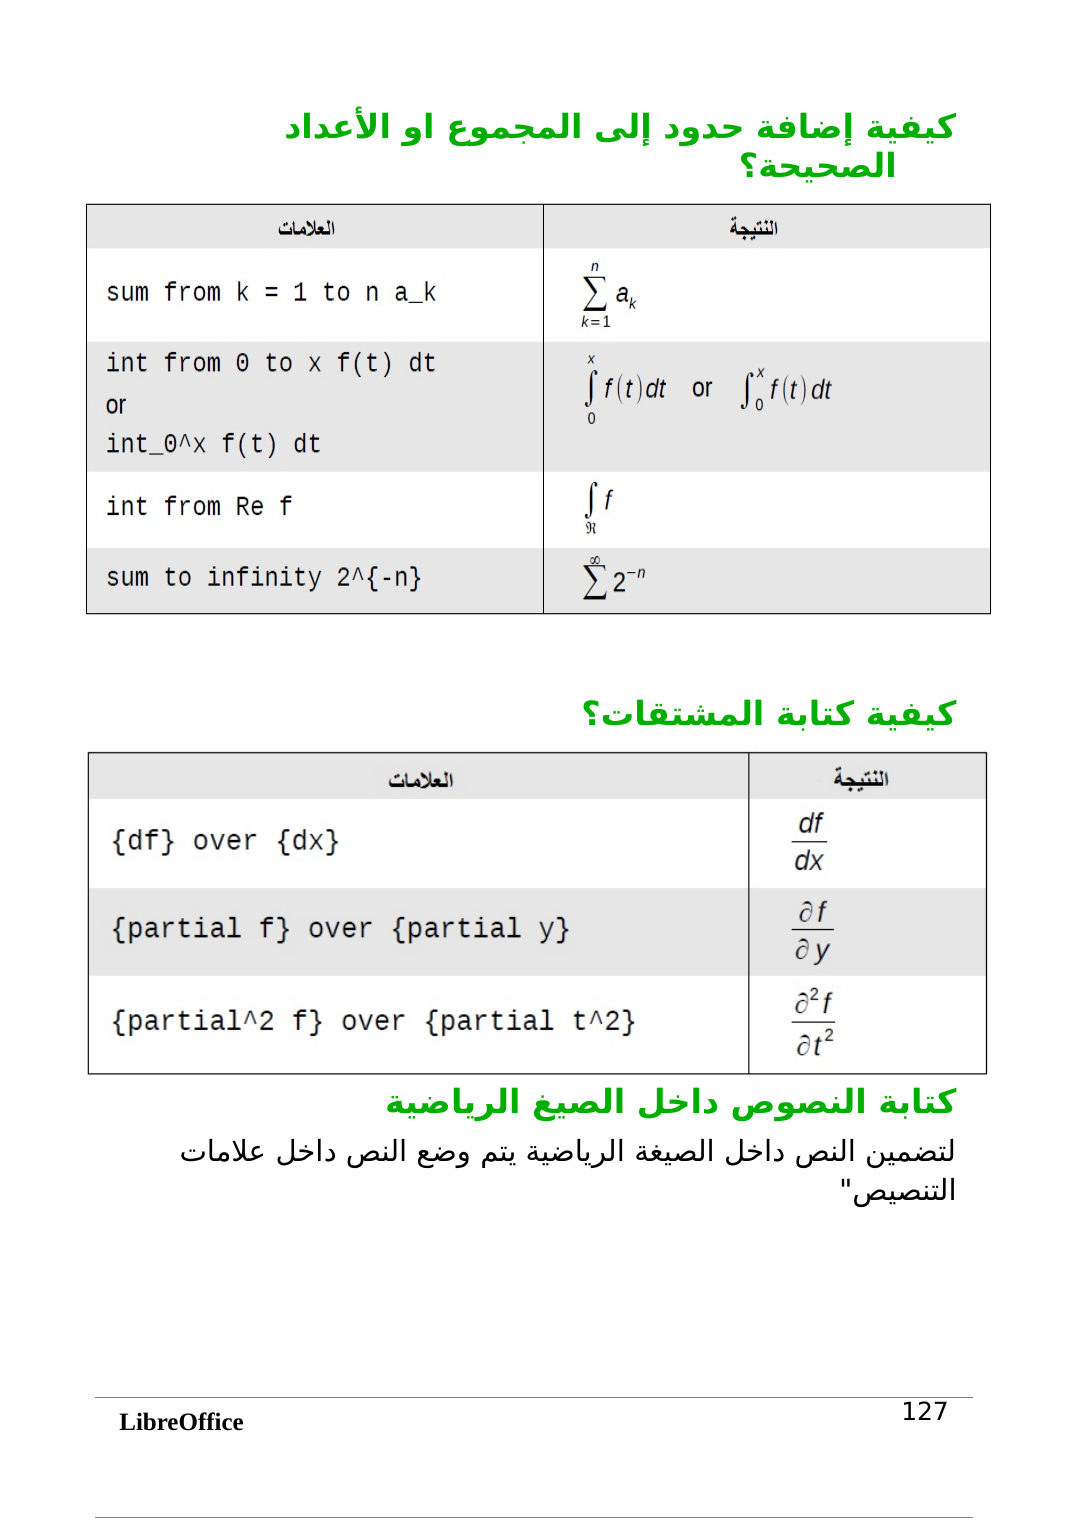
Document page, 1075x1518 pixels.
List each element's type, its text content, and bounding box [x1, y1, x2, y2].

picture [81, 746, 994, 1083]
subtitle كتابة النصوص داخل الصيغ الرياضية [118, 1083, 957, 1122]
subtitle كيفية إضافة حدود إلى المجموع او الأعداد الصحيحة؟ [118, 108, 957, 185]
subtitle كيفية كتابة المشتقات؟ [118, 694, 957, 733]
picture [78, 197, 997, 620]
text لتضمين النص داخل الصيغة الرياضية يتم وضع النص داخل علامات التنصيص" [118, 1134, 957, 1207]
